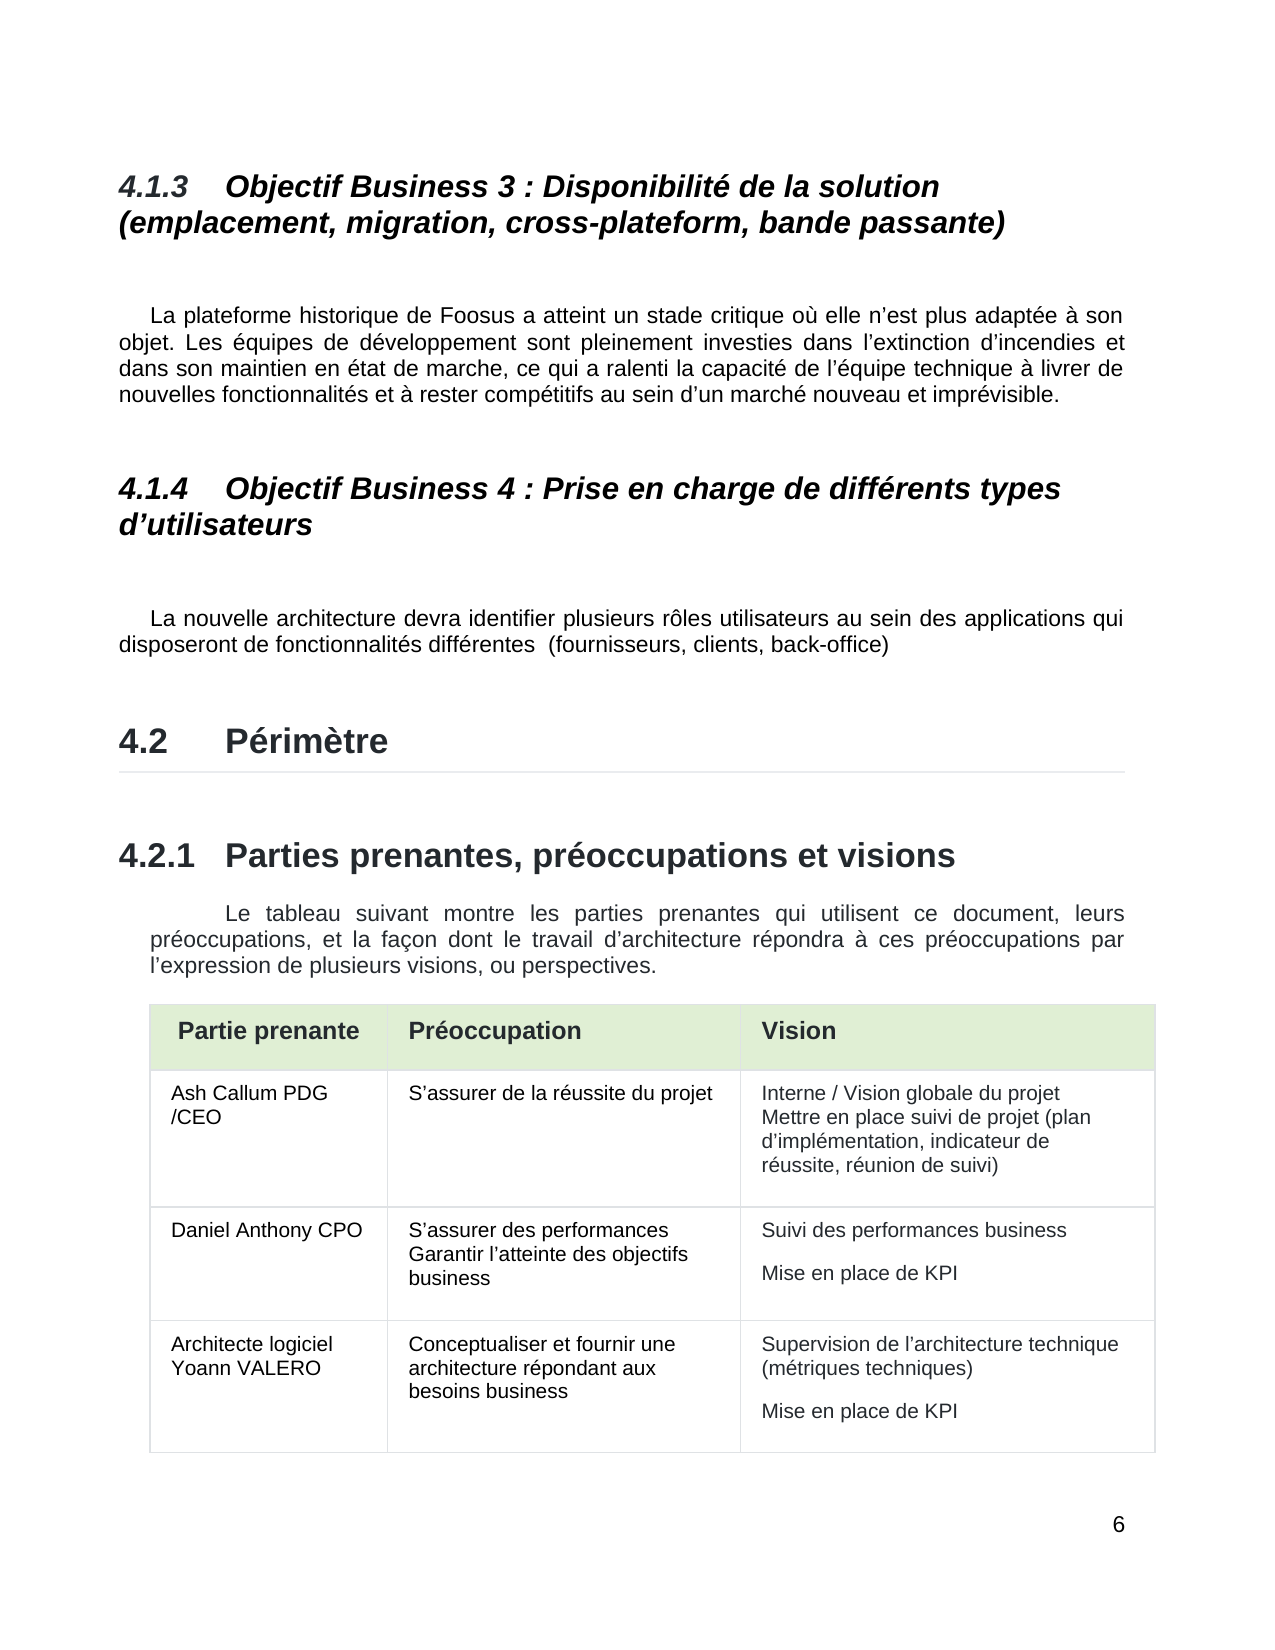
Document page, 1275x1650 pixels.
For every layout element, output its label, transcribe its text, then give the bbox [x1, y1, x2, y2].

text Le tableau suivant montre les parties prenantes qui utilisent ce document, leurs préoccupations, et la façon dont le travail d’architecture répondra à ces préoccupations par l’expression de plusieurs visions, ou perspectives. [150, 900, 1125, 979]
text La nouvelle architecture devra identifier plusieurs rôles utilisateurs au sein des applications qui disposeront de fonctionnalités différentes (fournisseurs, clients, back-office) [119, 605, 1125, 657]
table_header Partie prenante [151, 1005, 387, 1069]
subtitle Périmètre [119, 720, 1125, 771]
table_cell Architecte logiciel Yoann VALERO [151, 1321, 387, 1452]
table_cell Daniel Anthony CPO [151, 1208, 387, 1319]
table_cell Conceptualiser et fournir une architecture répondant aux besoins business [388, 1321, 740, 1452]
table_cell Ash Callum PDG /CEO [151, 1071, 387, 1206]
subtitle Objectif Business 3 : Disponibilité de la solution (emplacement, migration, cross-plateform, bande passante) [119, 168, 1125, 240]
table_header Vision [741, 1005, 1154, 1069]
table_cell S’assurer de la réussite du projet [388, 1071, 740, 1206]
table_cell S’assurer des performances Garantir l’atteinte des objectifs business [388, 1208, 740, 1319]
table_header Préoccupation [388, 1005, 740, 1069]
table_cell Interne / Vision globale du projet Mettre en place suivi de projet (plan d’implémentation, indicateur de réussite, réunion de suivi) [741, 1071, 1154, 1206]
subtitle Objectif Business 4 : Prise en charge de différents types d’utilisateurs [119, 470, 1125, 542]
table_cell Supervision de l’architecture technique (métriques techniques) Mise en place de KPI [741, 1321, 1154, 1452]
subtitle Parties prenantes, préoccupations et visions [119, 835, 1125, 875]
table_cell Suivi des performances business Mise en place de KPI [741, 1208, 1154, 1319]
text La plateforme historique de Foosus a atteint un stade critique où elle n’est plus adaptée à son objet. Les équipes de développement sont pleinement investies dans l’extinction d’incendies et dans son maintien en état de marche, ce qui a ralenti la capacité de l’équipe technique à livrer de nouvelles fonctionnalités et à rester compétitifs au sein d’un marché nouveau et imprévisible. [119, 302, 1125, 408]
